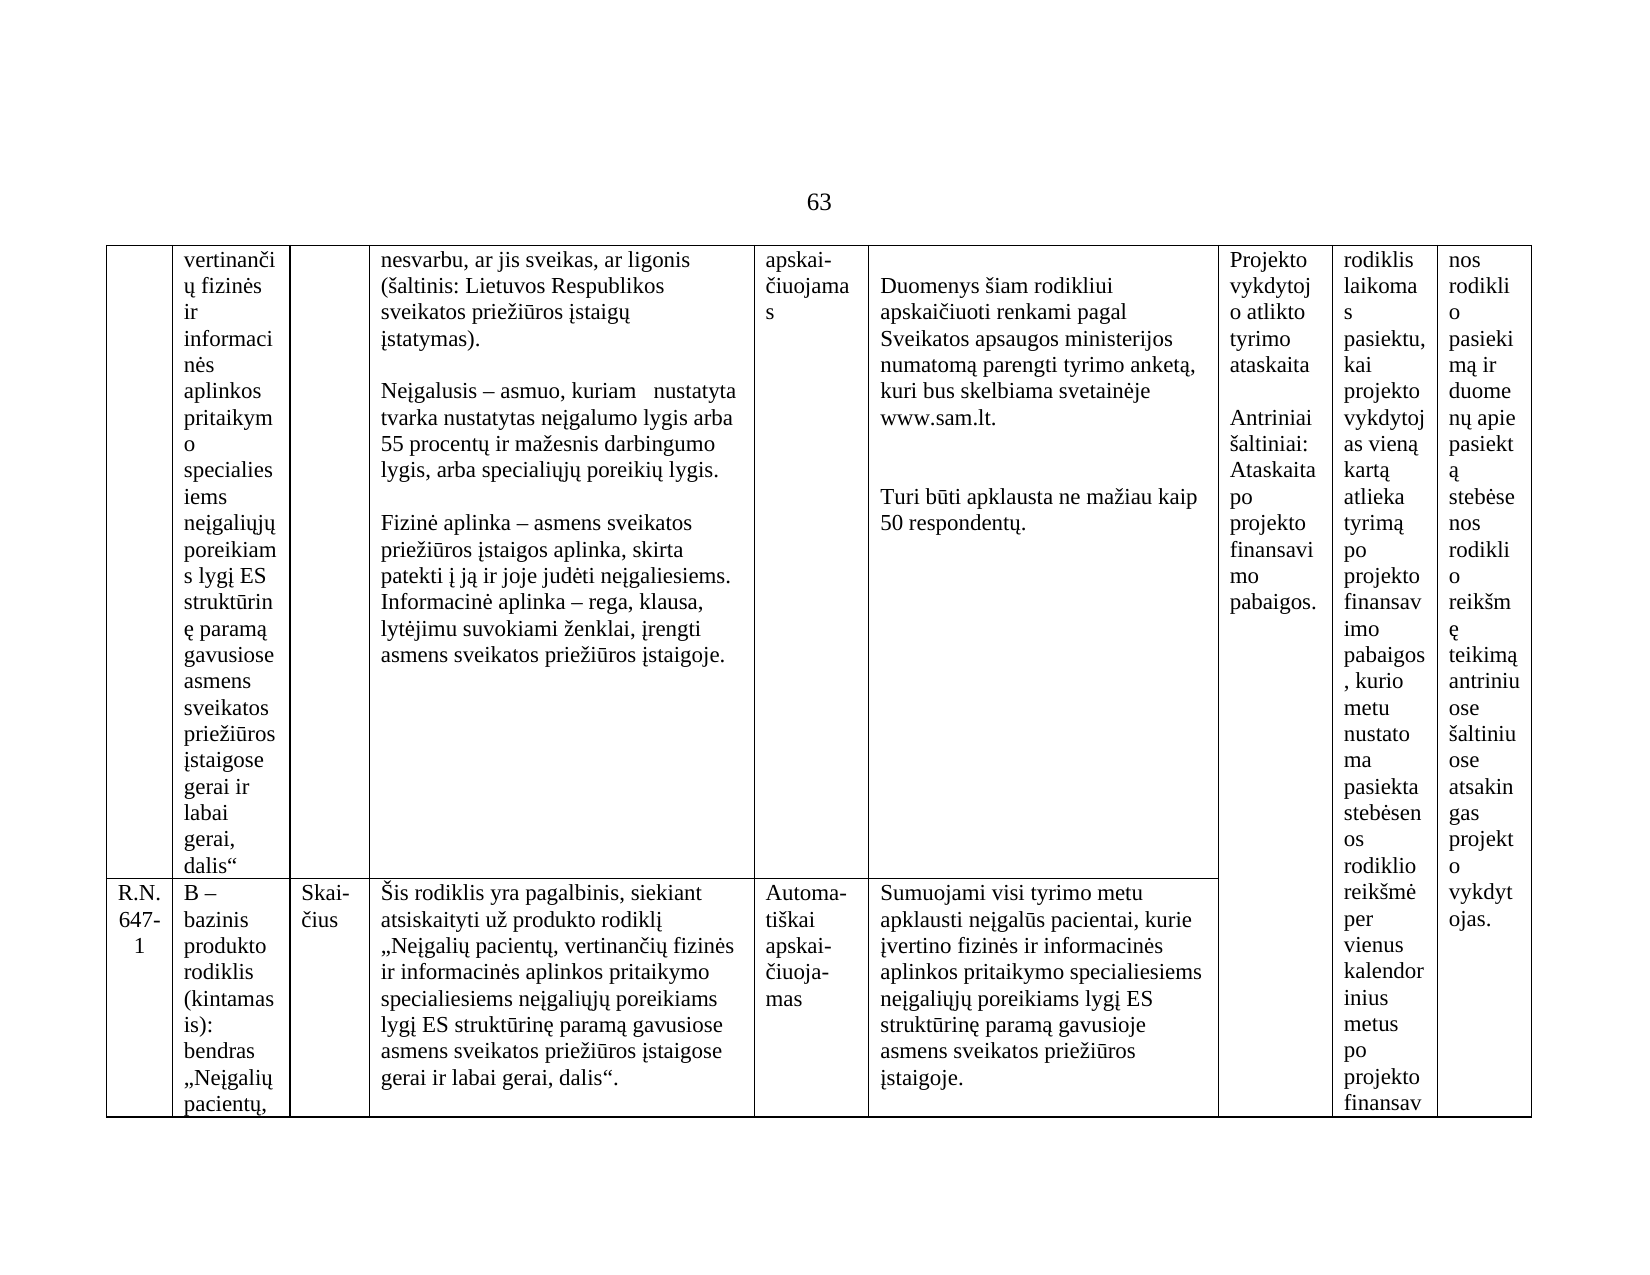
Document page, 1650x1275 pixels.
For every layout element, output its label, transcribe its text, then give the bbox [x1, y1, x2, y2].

table_cell vertinančių fizinės ir informacinės aplinkos pritaikymo specialiesiems neįgaliųjų poreikiams lygį ES struktūrinę paramą gavusiose asmens sveikatos priežiūros įstaigose gerai ir labai gerai, dalis“ [173, 246, 289, 878]
table_cell Duomenys šiam rodikliui apskaičiuoti renkami pagal Sveikatos apsaugos ministerijos numatomą parengti tyrimo anketą, kuri bus skelbiama svetainėje www.sam.lt. Turi būti apklausta ne mažiau kaip 50 respondentų. [869, 246, 1218, 878]
table_cell rodiklis laikomas pasiektu, kai projekto vykdytojas vieną kartą atlieka tyrimą po projekto finansavimo pabaigos, kurio metu nustatoma pasiekta stebėsenos rodiklio reikšmė per vienus kalendorinius metus po projekto finansav [1333, 246, 1437, 1116]
table_cell Skai-čius [291, 879, 369, 1116]
table_cell R.N.647-1 [107, 879, 172, 1116]
table_cell Sumuojami visi tyrimo metu apklausti neįgalūs pacientai, kurie įvertino fizinės ir informacinės aplinkos pritaikymo specialiesiems neįgaliųjų poreikiams lygį ES struktūrinę paramą gavusioje asmens sveikatos priežiūros įstaigoje. [869, 879, 1218, 1116]
table_cell Projekto vykdytojo atlikto tyrimo ataskaita Antriniai šaltiniai: Ataskaita po projekto finansavimo pabaigos. [1219, 246, 1332, 1116]
table_cell nesvarbu, ar jis sveikas, ar ligonis (šaltinis: Lietuvos Respublikos sveikatos priežiūros įstaigų įstatymas). Neįgalusis – asmuo, kuriam nustatyta tvarka nustatytas neįgalumo lygis arba 55 procentų ir mažesnis darbingumo lygis, arba specialiųjų poreikių lygis. Fizinė aplinka – asmens sveikatos priežiūros įstaigos aplinka, skirta patekti į ją ir joje judėti neįgaliesiems. Informacinė aplinka – rega, klausa, lytėjimu suvokiami ženklai, įrengti asmens sveikatos priežiūros įstaigoje. [370, 246, 754, 878]
table_cell [291, 246, 369, 878]
table_cell [107, 246, 172, 878]
table_cell Automa-tiškai apskai-čiuoja-mas [755, 879, 868, 1116]
table_cell nos rodiklio pasiekimą ir duomenų apie pasiektą stebėsenos rodiklio reikšmę teikimą antriniuose šaltiniuose atsakingas projekto vykdytojas. [1438, 246, 1531, 1116]
table_cell apskai-čiuojamas [755, 246, 868, 878]
table_cell B – bazinis produkto rodiklis (kintamasis): bendras „Neįgalių pacientų, [173, 879, 289, 1116]
table_cell Šis rodiklis yra pagalbinis, siekiant atsiskaityti už produkto rodiklį „Neįgalių pacientų, vertinančių fizinės ir informacinės aplinkos pritaikymo specialiesiems neįgaliųjų poreikiams lygį ES struktūrinę paramą gavusiose asmens sveikatos priežiūros įstaigose gerai ir labai gerai, dalis“. [370, 879, 754, 1116]
